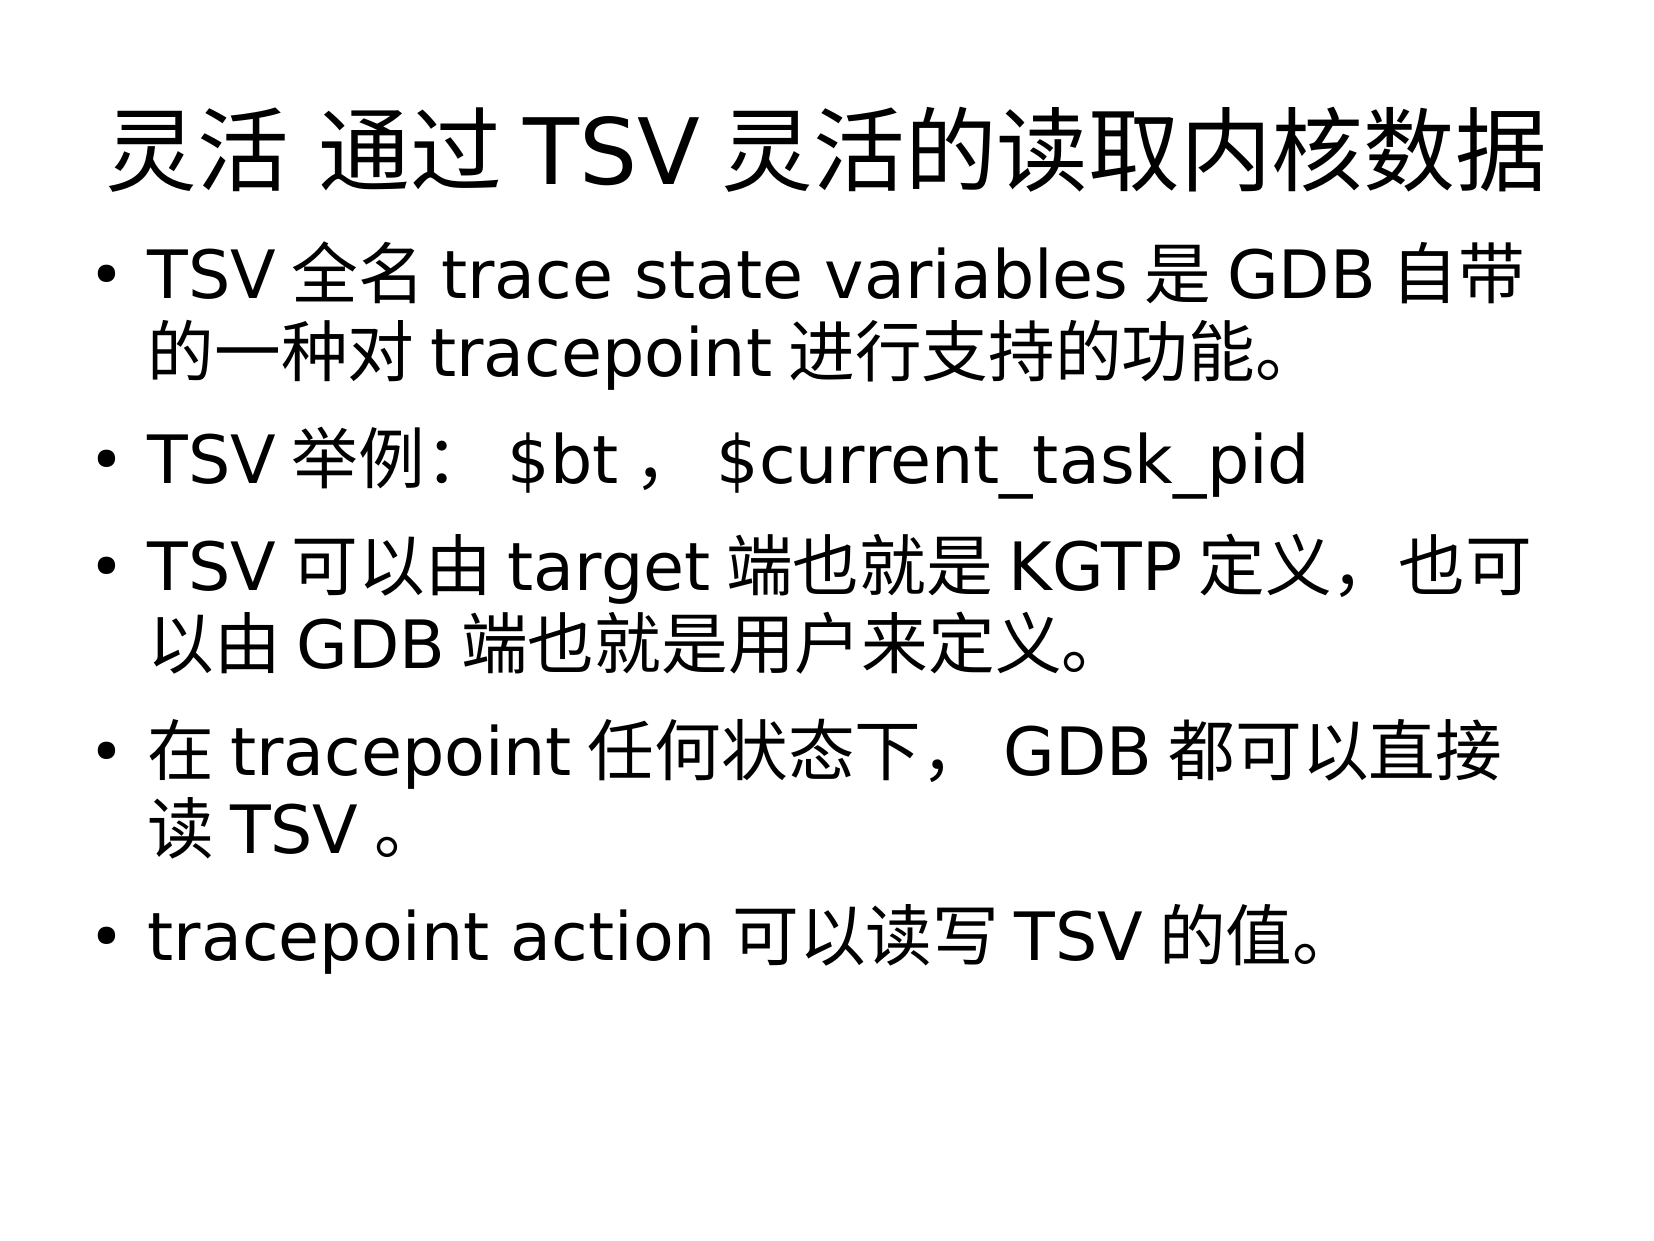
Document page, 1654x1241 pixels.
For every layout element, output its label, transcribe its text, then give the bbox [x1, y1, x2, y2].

title 灵活 通过TSV灵活的读取内核数据 [82, 49, 1571, 257]
list TSV全名trace state variables是GDB自带的一种对tracepoint进行支持的功能。 TSV举例：$bt，$current_task_pid TSV可以由target端也就是KGTP定义，也可以由GDB端也就是用户来定义。 在tracepoint任何状态下，GDB都可以直接读TSV。 tracepoint action可以读写TSV的值。 [76, 236, 1565, 1163]
